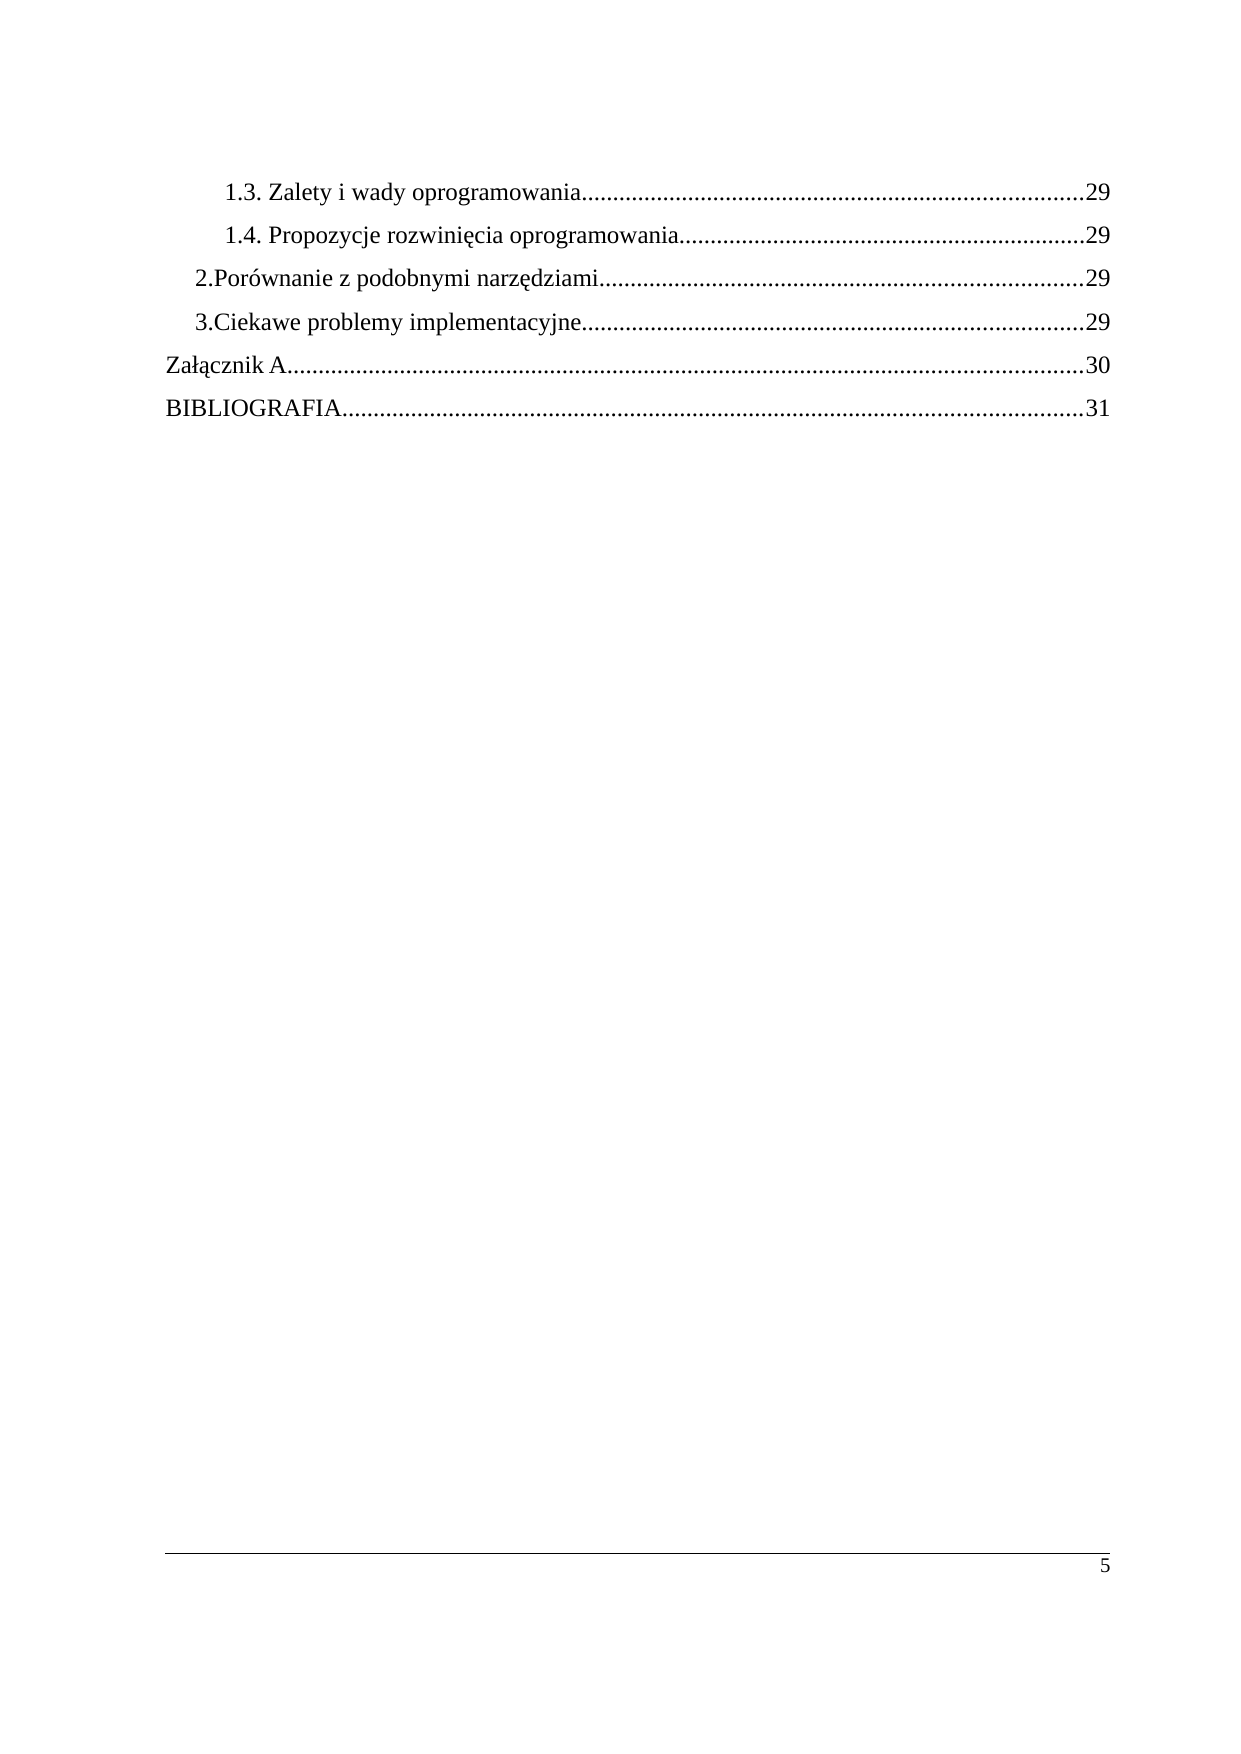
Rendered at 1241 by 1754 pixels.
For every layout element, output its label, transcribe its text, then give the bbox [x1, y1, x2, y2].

text 1.4. Propozycje rozwinięcia oprogramowania 29 [224, 220, 1110, 249]
text BIBLIOGRAFIA 31 [165, 393, 1110, 422]
text Załącznik A 30 [165, 350, 1110, 378]
text 3.Ciekawe problemy implementacyjne 29 [195, 307, 1110, 335]
text 1.3. Zalety i wady oprogramowania 29 [224, 177, 1110, 206]
text 2.Porównanie z podobnymi narzędziami 29 [195, 263, 1110, 292]
